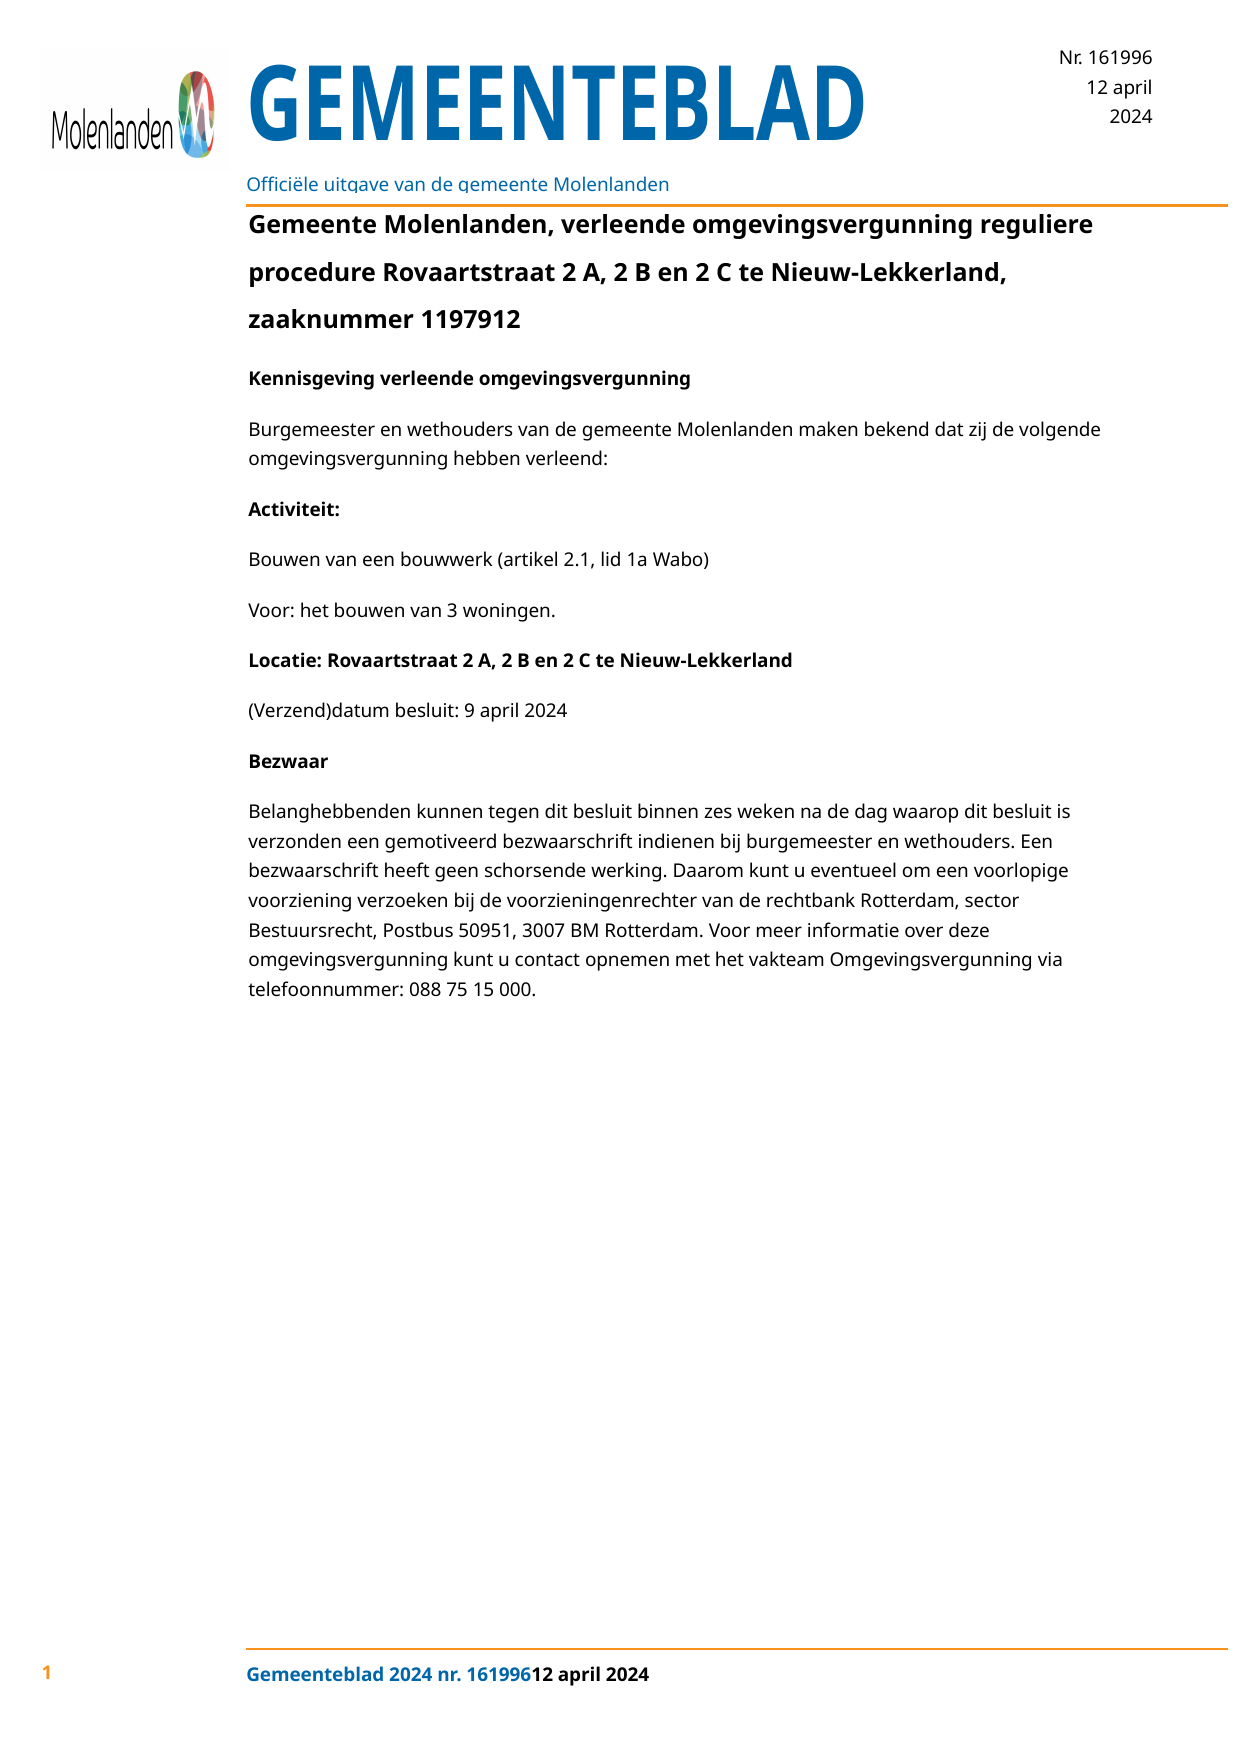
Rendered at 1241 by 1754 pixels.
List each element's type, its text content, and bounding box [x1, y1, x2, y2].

text Locatie: Rovaartstraat 2 A, 2 B en 2 C te Nieuw-Lekkerland [248, 647, 1152, 673]
picture [41, 47, 231, 172]
text Activiteit: [248, 496, 1152, 522]
text Belanghebbenden kunnen tegen dit besluit binnen zes weken na de dag waarop dit besluit is verzonden een gemotiveerd bezwaarschrift indienen bij burgemeester en wethouders. Een bezwaarschrift heeft geen schorsende werking. Daarom kunt u eventueel om een voorlopige voorziening verzoeken bij de voorzieningenrechter van de rechtbank Rotterdam, sector Bestuursrecht, Postbus 50951, 3007 BM Rotterdam. Voor meer informatie over deze omgevingsvergunning kunt u contact opnemen met het vakteam Omgevingsvergunning via telefoonnummer: 088 75 15 000. [248, 798, 1152, 1002]
text Bezwaar [248, 748, 1152, 774]
text Burgemeester en wethouders van de gemeente Molenlanden maken bekend dat zij de volgende omgevingsvergunning hebben verleend: [248, 416, 1152, 471]
text Gemeente Molenlanden, verleende omgevingsvergunning reguliere procedure Rovaartstraat 2 A, 2 B en 2 C te Nieuw-Lekkerland, zaaknummer 1197912 [248, 207, 1152, 336]
text Bouwen van een bouwwerk (artikel 2.1, lid 1a Wabo) [248, 546, 1152, 572]
text (Verzend)datum besluit: 9 april 2024 [248, 698, 1152, 723]
text Voor: het bouwen van 3 woningen. [248, 597, 1152, 622]
text Kennisgeving verleende omgevingsvergunning [248, 366, 1152, 391]
